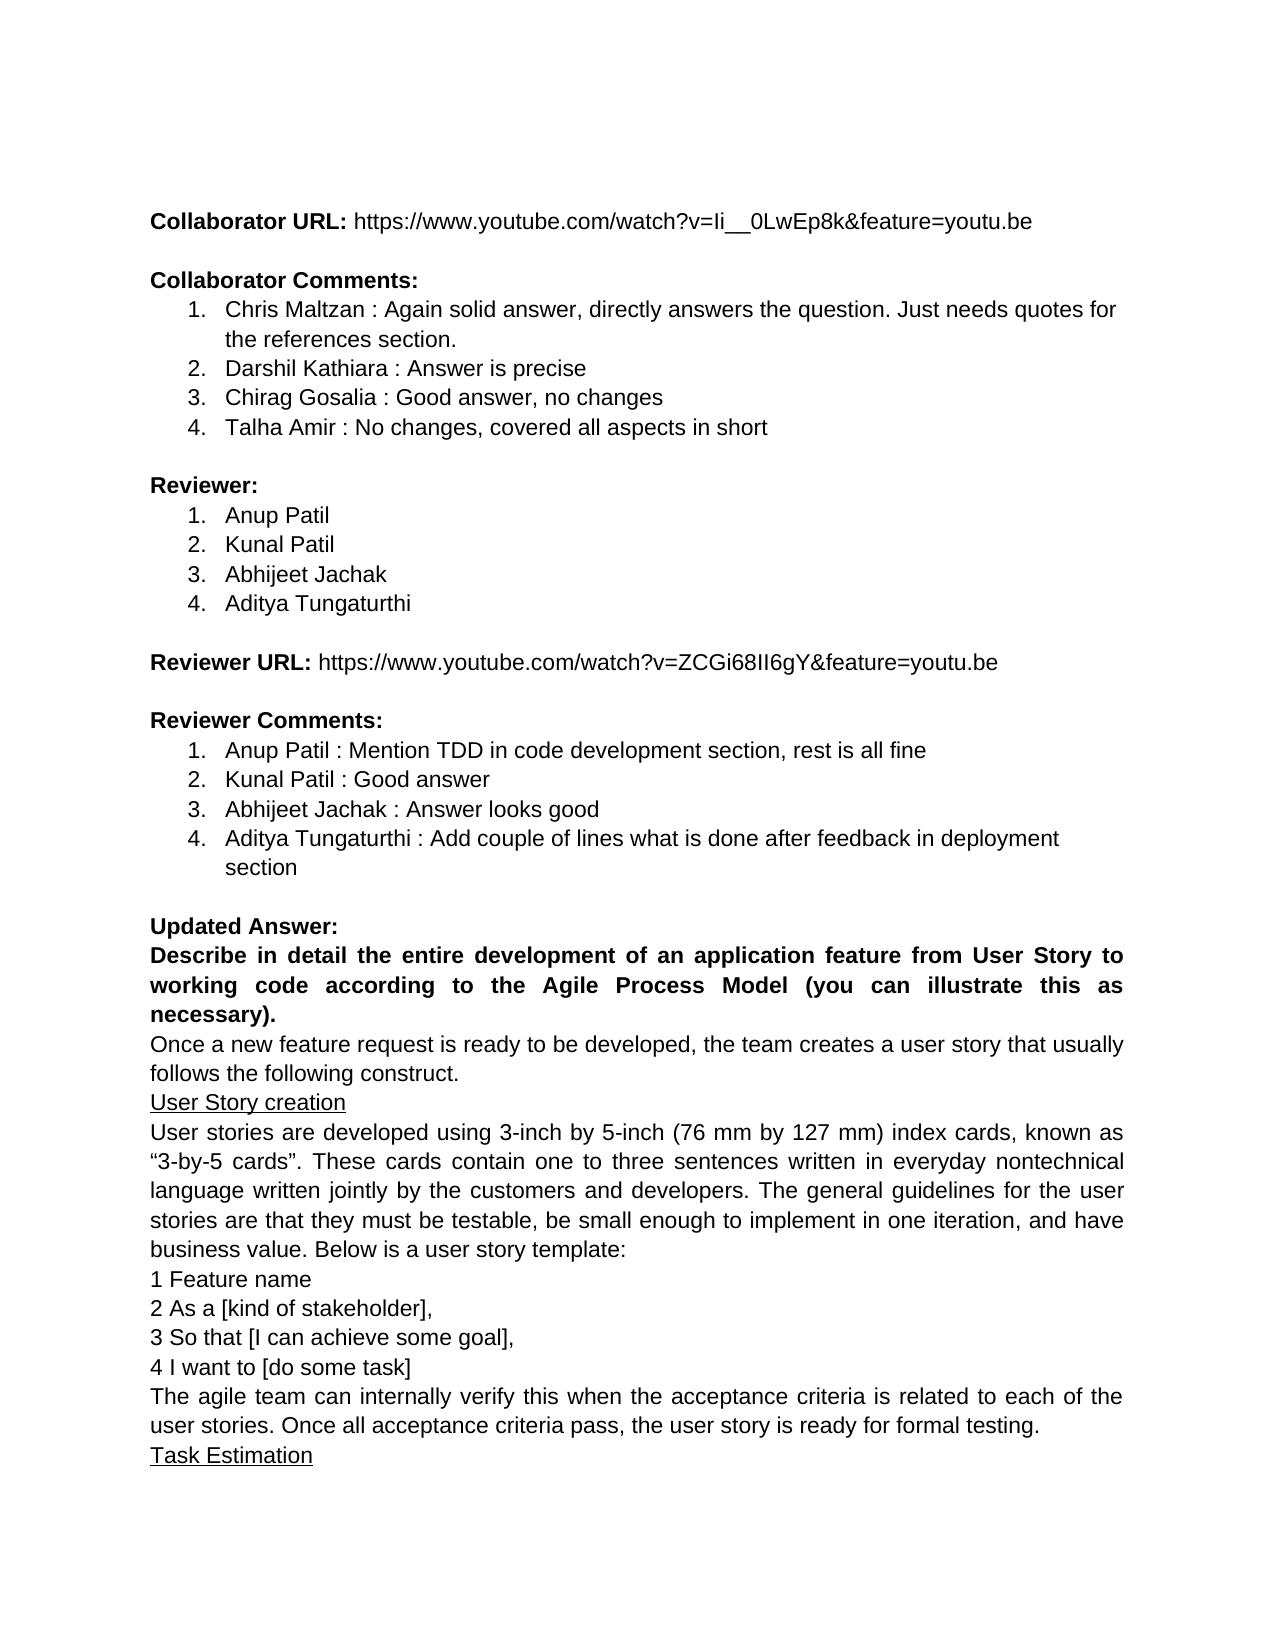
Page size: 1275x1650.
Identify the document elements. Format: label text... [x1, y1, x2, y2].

text The agile team can internally verify this when the acceptance criteria is related to each of the user stories. Once all acceptance criteria pass, the user story is ready for formal testing. [150, 1384, 1125, 1439]
text 3 So that [I can achieve some goal], [150, 1325, 1125, 1351]
text 1 Feature name [150, 1266, 1125, 1292]
list Aditya Tungaturthi [187, 591, 1125, 616]
list Kunal Patil [187, 532, 1125, 558]
list Abhijeet Jachak : Answer looks good [187, 796, 1125, 822]
list Anup Patil : Mention TDD in code development section, rest is all fine [187, 738, 1125, 763]
list Aditya Tungaturthi : Add couple of lines what is done after feedback in deployment section [187, 826, 1125, 881]
text Reviewer: [150, 473, 1125, 499]
text Describe in detail the entire development of an application feature from User Story to working code according to the Agile Process Model (you can illustrate this as necessary). [150, 943, 1125, 1028]
list Chirag Gosalia : Good answer, no changes [187, 385, 1125, 411]
list Kunal Patil : Good answer [187, 767, 1125, 793]
text User stories are developed using 3-inch by 5-inch (76 mm by 127 mm) index cards, known as “3-by-5 cards”. These cards contain one to three sentences written in everyday nontechnical language written jointly by the customers and developers. The general guidelines for the user stories are that they must be testable, be small enough to implement in one iteration, and have business value. Below is a user story template: [150, 1119, 1125, 1263]
text Reviewer URL: https://www.youtube.com/watch?v=ZCGi68II6gY&feature=youtu.be [150, 649, 1125, 675]
text Collaborator URL: https://www.youtube.com/watch?v=Ii__0LwEp8k&feature=youtu.be [150, 209, 1125, 234]
text 2 As a [kind of stakeholder], [150, 1296, 1125, 1321]
text 4 I want to [do some task] [150, 1354, 1125, 1380]
text Collaborator Comments: [150, 268, 1125, 293]
text Updated Answer: [150, 914, 1125, 939]
text Task Estimation [150, 1443, 1125, 1468]
list Abhijeet Jachak [187, 561, 1125, 587]
list Anup Patil [187, 503, 1125, 528]
text User Story creation [150, 1090, 1125, 1116]
text Once a new feature request is ready to be developed, the team creates a user story that usually follows the following construct. [150, 1031, 1125, 1086]
list Talha Amir : No changes, covered all aspects in short [187, 414, 1125, 440]
list Chris Maltzan : Again solid answer, directly answers the question. Just needs quotes for the references section. [187, 297, 1125, 352]
list Darshil Kathiara : Answer is precise [187, 356, 1125, 381]
text Reviewer Comments: [150, 708, 1125, 734]
